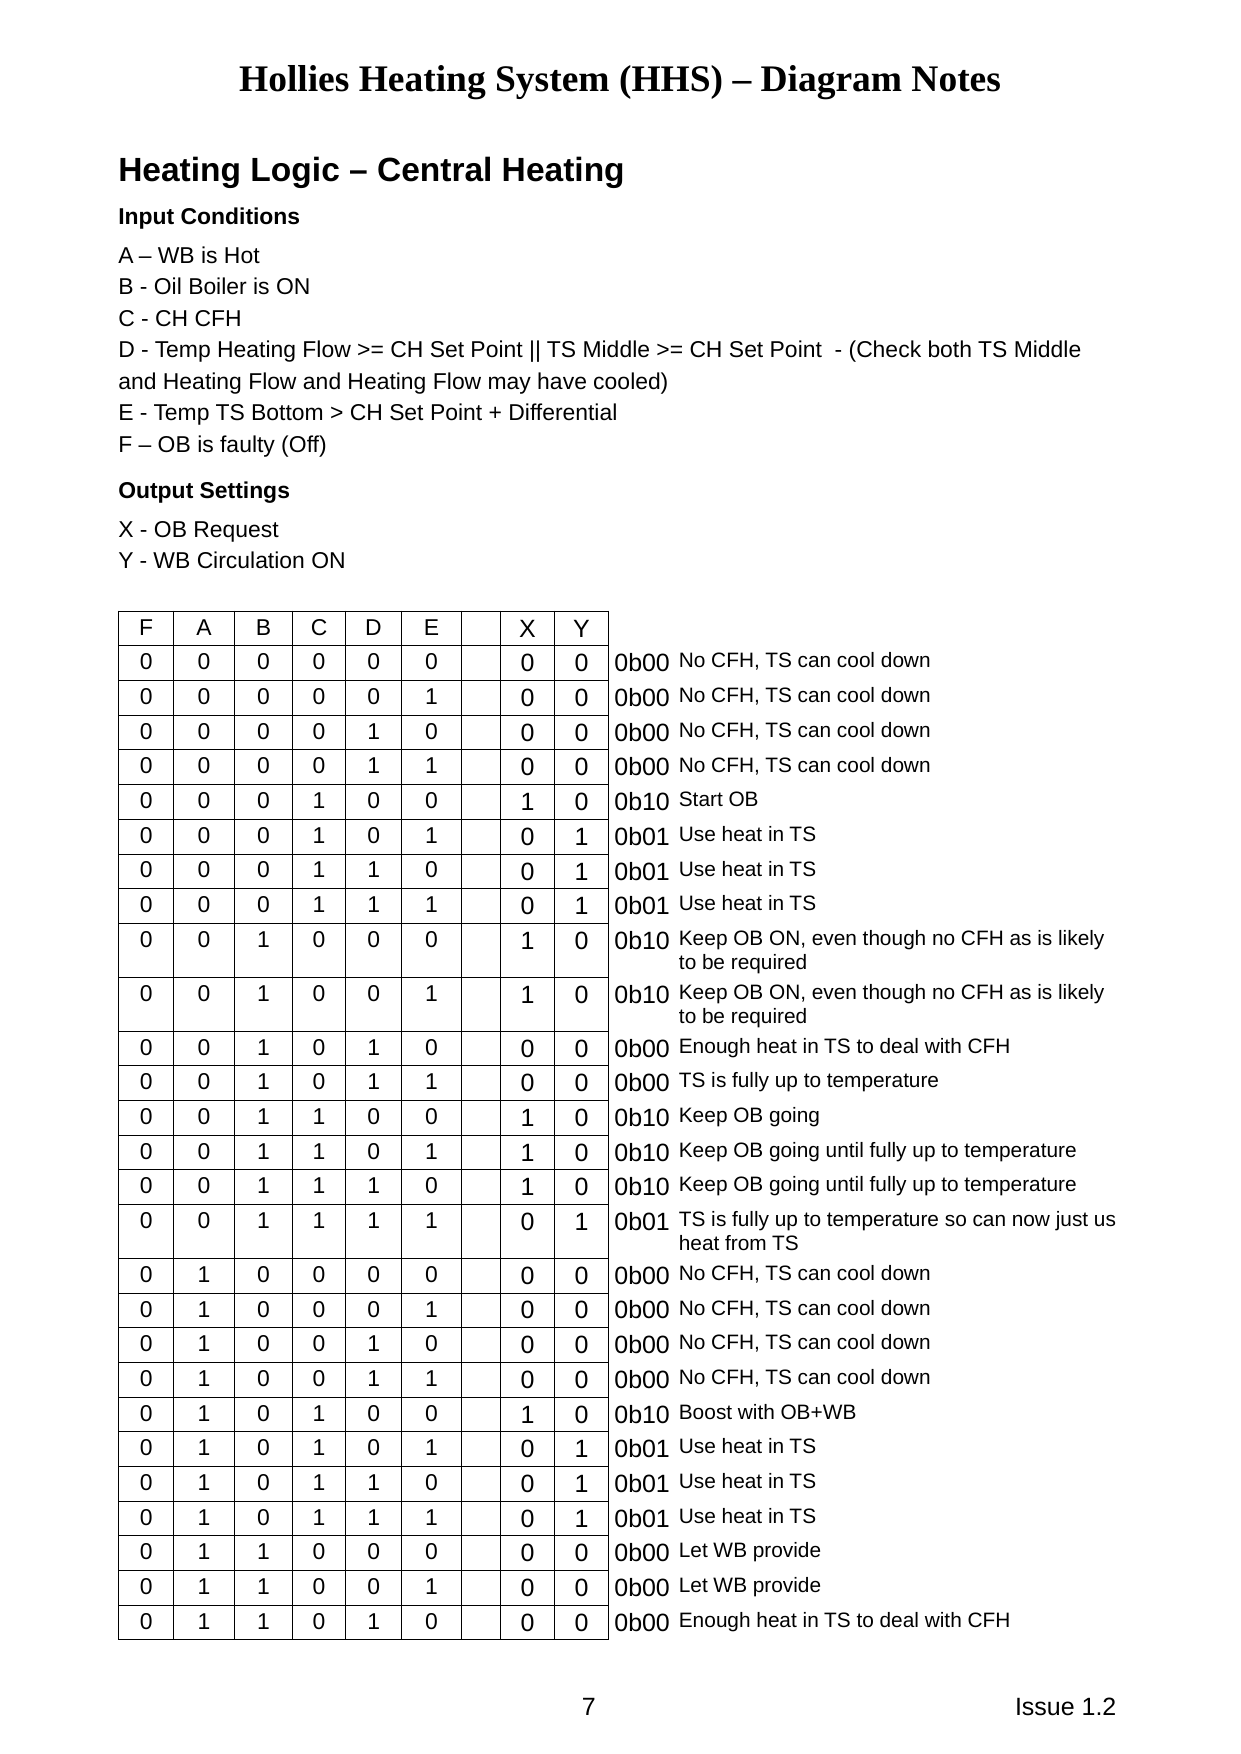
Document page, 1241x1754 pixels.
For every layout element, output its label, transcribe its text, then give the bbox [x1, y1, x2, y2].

table_cell [462, 889, 500, 923]
table_cell 0 [346, 1398, 401, 1431]
table_cell 1 [402, 978, 461, 1031]
table_header B [235, 612, 292, 645]
table_cell 0b00 [609, 1327, 676, 1362]
table_cell 0 [293, 646, 345, 680]
table_cell 0 [235, 646, 292, 680]
table_cell 0 [501, 716, 554, 749]
table_cell Use heat in TS [676, 819, 1122, 853]
table_cell 0 [501, 1432, 554, 1466]
table_cell [462, 1328, 500, 1362]
text C - CH CFH [118, 305, 1122, 331]
table_cell 1 [346, 1328, 401, 1362]
table_cell 0 [235, 1259, 292, 1292]
table_cell 0 [501, 1259, 554, 1292]
table_cell 0 [119, 785, 173, 819]
table_cell 0 [402, 1536, 461, 1570]
table_cell 0b00 [609, 1065, 676, 1100]
table_cell 0 [501, 1205, 554, 1258]
table_cell 1 [402, 1432, 461, 1466]
table_cell 0b01 [609, 1204, 676, 1258]
table_cell 0 [293, 716, 345, 749]
table_cell 1 [555, 1432, 608, 1466]
table_cell 1 [174, 1259, 234, 1292]
table_cell 0 [174, 750, 234, 784]
table_cell [462, 1294, 500, 1327]
table_cell 0b01 [609, 1431, 676, 1466]
table_cell 1 [293, 1170, 345, 1204]
table_cell 1 [402, 1066, 461, 1100]
table_cell 0 [293, 1294, 345, 1327]
table_cell 1 [346, 1066, 401, 1100]
table_cell 0 [555, 978, 608, 1031]
table_cell 0 [235, 1328, 292, 1362]
table_cell 1 [402, 750, 461, 784]
table_cell 1 [346, 1606, 401, 1639]
table_cell 0 [501, 1467, 554, 1501]
table_cell No CFH, TS can cool down [676, 1327, 1122, 1362]
table_cell 0 [501, 1571, 554, 1605]
table_cell [462, 1363, 500, 1397]
table_header X [501, 612, 554, 645]
table_cell 0 [174, 1136, 234, 1169]
table_cell 0 [235, 1502, 292, 1535]
table_cell 0 [235, 855, 292, 888]
table_cell 1 [235, 924, 292, 977]
table_cell 1 [402, 1294, 461, 1327]
table_cell 1 [235, 1536, 292, 1570]
table_cell Keep OB ON, even though no CFH as is likely to be required [676, 977, 1122, 1031]
table_cell [462, 1467, 500, 1501]
table_cell 0 [119, 646, 173, 680]
table_cell Let WB provide [676, 1535, 1122, 1570]
table_cell 0 [402, 924, 461, 977]
table_cell [462, 1170, 500, 1204]
table_cell 0 [293, 1259, 345, 1292]
table_cell 0 [119, 855, 173, 888]
table_cell 0 [119, 1571, 173, 1605]
table_header E [402, 612, 461, 645]
table_cell No CFH, TS can cool down [676, 645, 1122, 680]
table_cell 0 [346, 1432, 401, 1466]
table_cell 0 [555, 1101, 608, 1134]
table_cell 1 [293, 1467, 345, 1501]
table_cell 0 [293, 1363, 345, 1397]
subtitle Heating Logic – Central Heating [118, 149, 1122, 188]
table_cell 0 [174, 889, 234, 923]
table_cell 1 [402, 1136, 461, 1169]
table_cell 1 [174, 1502, 234, 1535]
table_cell 0b00 [609, 1605, 676, 1639]
table_cell 0b00 [609, 1362, 676, 1397]
table_cell 1 [174, 1328, 234, 1362]
text B - Oil Boiler is ON [118, 273, 1122, 299]
table_cell 1 [346, 1170, 401, 1204]
table_cell 0 [174, 855, 234, 888]
table_cell 0 [235, 681, 292, 715]
table_cell 0 [119, 716, 173, 749]
table_cell 0b00 [609, 1258, 676, 1292]
table_cell 1 [174, 1363, 234, 1397]
table_cell 1 [174, 1536, 234, 1570]
table_cell 0 [346, 681, 401, 715]
table_cell 1 [174, 1432, 234, 1466]
table_cell 0 [501, 681, 554, 715]
table_cell Enough heat in TS to deal with CFH [676, 1605, 1122, 1639]
table_cell [462, 1606, 500, 1639]
text A – WB is Hot [118, 242, 1122, 268]
table_cell 1 [346, 1363, 401, 1397]
table_cell 1 [293, 1398, 345, 1431]
table_cell 0 [402, 1259, 461, 1292]
table_cell 0 [119, 1432, 173, 1466]
table_cell 0 [293, 924, 345, 977]
table_cell 0 [119, 1032, 173, 1065]
table_cell 0 [293, 1032, 345, 1065]
table_cell 0 [235, 785, 292, 819]
table_cell 0 [346, 820, 401, 853]
table_cell 0 [293, 681, 345, 715]
table_cell No CFH, TS can cool down [676, 680, 1122, 715]
table_cell 0b10 [609, 1135, 676, 1169]
table_cell 0 [119, 750, 173, 784]
table_cell 0 [235, 750, 292, 784]
table_cell 0 [119, 1170, 173, 1204]
table_cell 0 [119, 1328, 173, 1362]
table_cell 0 [174, 1032, 234, 1065]
table_cell 0b01 [609, 854, 676, 888]
table_cell 0 [119, 1259, 173, 1292]
table_cell [462, 1536, 500, 1570]
table_cell 0 [555, 1606, 608, 1639]
table_cell 0 [555, 1170, 608, 1204]
table_cell 0b00 [609, 645, 676, 680]
table_cell 0 [555, 1136, 608, 1169]
table_cell 1 [555, 1205, 608, 1258]
table_cell 0 [555, 716, 608, 749]
table_cell [462, 1066, 500, 1100]
table_cell [462, 750, 500, 784]
table_cell 0 [555, 1066, 608, 1100]
table_cell 0 [555, 1571, 608, 1605]
table_cell 0 [501, 1536, 554, 1570]
text Y - WB Circulation ON [118, 547, 1122, 574]
table_cell 1 [293, 1101, 345, 1134]
table_cell 0 [293, 1571, 345, 1605]
table_cell 1 [235, 1606, 292, 1639]
table_cell 0 [119, 1205, 173, 1258]
table_cell 0b10 [609, 1397, 676, 1431]
table_cell 0b01 [609, 1501, 676, 1535]
text X - OB Request [118, 516, 1122, 542]
table_cell Let WB provide [676, 1570, 1122, 1605]
table_cell 0b01 [609, 888, 676, 923]
table_cell 0 [555, 646, 608, 680]
table_cell 1 [293, 1136, 345, 1169]
table_cell 0 [119, 1536, 173, 1570]
table_cell 1 [402, 889, 461, 923]
table_cell 0 [119, 1101, 173, 1134]
table_cell 0 [346, 1259, 401, 1292]
table_cell 0 [501, 1066, 554, 1100]
table_cell 1 [402, 1571, 461, 1605]
table_cell TS is fully up to temperature [676, 1065, 1122, 1100]
table_cell [462, 1398, 500, 1431]
table_cell 1 [501, 1170, 554, 1204]
table_cell 0 [119, 820, 173, 853]
table_cell Use heat in TS [676, 854, 1122, 888]
table_cell Use heat in TS [676, 1501, 1122, 1535]
table_cell 0 [174, 681, 234, 715]
table_cell 1 [174, 1571, 234, 1605]
table_cell 0 [293, 1536, 345, 1570]
table_cell 1 [174, 1398, 234, 1431]
table_cell [462, 1259, 500, 1292]
table_cell 0b10 [609, 977, 676, 1031]
table_cell 0 [501, 646, 554, 680]
table_cell Enough heat in TS to deal with CFH [676, 1031, 1122, 1065]
table_cell 0b00 [609, 715, 676, 749]
table_cell 1 [293, 820, 345, 853]
table_cell 0 [119, 681, 173, 715]
table_header F [119, 612, 173, 645]
table_cell 0 [235, 1432, 292, 1466]
table_cell 1 [402, 820, 461, 853]
table_cell 0 [293, 978, 345, 1031]
table_cell 1 [501, 1136, 554, 1169]
table_cell 1 [293, 889, 345, 923]
subtitle Input Conditions [118, 203, 1122, 229]
table_cell 0 [119, 978, 173, 1031]
table_cell 0 [501, 1328, 554, 1362]
table_cell 0 [555, 1294, 608, 1327]
table_cell 0 [555, 1398, 608, 1431]
table_cell 0 [174, 1205, 234, 1258]
table_cell No CFH, TS can cool down [676, 1362, 1122, 1397]
table_cell 0b00 [609, 1570, 676, 1605]
table_cell 0 [346, 978, 401, 1031]
table_cell 0 [293, 1066, 345, 1100]
table_cell 0 [501, 1363, 554, 1397]
table_cell 0 [174, 1066, 234, 1100]
table_cell 0 [293, 1328, 345, 1362]
table_cell 1 [346, 1032, 401, 1065]
table_cell 0b00 [609, 680, 676, 715]
table_cell 0 [402, 785, 461, 819]
table_cell [462, 1502, 500, 1535]
table_cell 0 [402, 1606, 461, 1639]
table_cell 0 [119, 1398, 173, 1431]
table_header C [293, 612, 345, 645]
table_cell 0b10 [609, 923, 676, 977]
table_cell 0 [174, 646, 234, 680]
table_cell 1 [174, 1294, 234, 1327]
text E - Temp TS Bottom > CH Set Point + Differential [118, 399, 1122, 426]
table_cell 1 [235, 1170, 292, 1204]
table_cell 0 [174, 924, 234, 977]
table_cell 0 [346, 1136, 401, 1169]
table_cell 0 [555, 1259, 608, 1292]
table_cell 0 [119, 1066, 173, 1100]
table_cell [462, 924, 500, 977]
table_cell 0 [402, 1467, 461, 1501]
table_cell 0 [174, 978, 234, 1031]
table_cell 1 [235, 1032, 292, 1065]
table_cell 1 [501, 1398, 554, 1431]
table_header [676, 611, 1122, 645]
table_cell Start OB [676, 784, 1122, 819]
table_cell 0 [555, 750, 608, 784]
table_cell [462, 820, 500, 853]
table_cell 1 [402, 1502, 461, 1535]
table_cell 1 [501, 924, 554, 977]
table_cell 0 [402, 1170, 461, 1204]
table_cell [462, 978, 500, 1031]
table_header Y [555, 612, 608, 645]
table_cell 1 [293, 1432, 345, 1466]
table_cell 0 [402, 646, 461, 680]
table_cell 1 [346, 750, 401, 784]
table_cell No CFH, TS can cool down [676, 1293, 1122, 1327]
table_cell 1 [402, 1205, 461, 1258]
table_cell 0 [555, 924, 608, 977]
table_cell 0 [555, 1536, 608, 1570]
table_cell 0 [501, 1606, 554, 1639]
table_cell 0 [555, 785, 608, 819]
table_cell No CFH, TS can cool down [676, 749, 1122, 784]
table_cell 1 [501, 1101, 554, 1134]
table_cell 0 [402, 855, 461, 888]
table_cell 1 [293, 855, 345, 888]
table_cell 0 [501, 750, 554, 784]
table_cell 1 [293, 1205, 345, 1258]
table_cell 0 [501, 1294, 554, 1327]
table_cell 0 [501, 1032, 554, 1065]
table_cell 0 [119, 889, 173, 923]
table_cell 1 [235, 978, 292, 1031]
table_cell 1 [346, 889, 401, 923]
table_cell [462, 785, 500, 819]
table_cell 0 [555, 1328, 608, 1362]
table_cell 1 [346, 716, 401, 749]
table_header D [346, 612, 401, 645]
table_cell 1 [235, 1571, 292, 1605]
table_cell 0b00 [609, 749, 676, 784]
table_cell Use heat in TS [676, 1466, 1122, 1501]
table_cell No CFH, TS can cool down [676, 1258, 1122, 1292]
table_cell 0 [346, 924, 401, 977]
table_cell 0 [346, 1571, 401, 1605]
table_cell 0 [346, 646, 401, 680]
table_cell [462, 855, 500, 888]
table_cell 1 [402, 1363, 461, 1397]
table_cell 0 [119, 1606, 173, 1639]
table_cell 0 [402, 1032, 461, 1065]
table_cell Use heat in TS [676, 1431, 1122, 1466]
table_cell 0 [346, 1101, 401, 1134]
table_cell 0b00 [609, 1293, 676, 1327]
table_cell [462, 1032, 500, 1065]
table_cell 0 [402, 716, 461, 749]
table_cell 0 [119, 1467, 173, 1501]
table_cell [462, 646, 500, 680]
table_cell 0 [119, 1502, 173, 1535]
table_cell 0 [501, 855, 554, 888]
table_cell 0 [119, 924, 173, 977]
table_cell 0 [346, 785, 401, 819]
table_cell 0 [501, 889, 554, 923]
table_cell 0 [555, 1032, 608, 1065]
table_cell 0 [235, 1398, 292, 1431]
text D - Temp Heating Flow >= CH Set Point || TS Middle >= CH Set Point - (Check both TS Middle and Heating Flow and Heating Flow may have cooled) [118, 336, 1122, 394]
table_cell 0 [235, 1467, 292, 1501]
table_cell 1 [555, 820, 608, 853]
table_cell 1 [555, 1467, 608, 1501]
table_cell 0 [555, 681, 608, 715]
table_cell 0b10 [609, 784, 676, 819]
table_cell 1 [501, 785, 554, 819]
table_cell 1 [555, 855, 608, 888]
table_cell 0 [174, 1101, 234, 1134]
table_cell 0 [346, 1294, 401, 1327]
table_cell 0 [402, 1101, 461, 1134]
table_cell 0 [402, 1398, 461, 1431]
table_cell [462, 1136, 500, 1169]
table_cell 1 [402, 681, 461, 715]
table_cell 0 [174, 785, 234, 819]
table_cell Keep OB going until fully up to temperature [676, 1135, 1122, 1169]
subtitle Output Settings [118, 477, 1122, 503]
table_cell 1 [174, 1467, 234, 1501]
table_cell [462, 1571, 500, 1605]
table_cell [462, 681, 500, 715]
table_header [609, 611, 676, 645]
table_cell 0b10 [609, 1100, 676, 1134]
table_cell 0 [402, 1328, 461, 1362]
table_cell 0b10 [609, 1169, 676, 1204]
table_cell 1 [555, 889, 608, 923]
table_cell Keep OB going [676, 1100, 1122, 1134]
table_cell Keep OB going until fully up to temperature [676, 1169, 1122, 1204]
table_cell [462, 1432, 500, 1466]
table_cell 0b01 [609, 819, 676, 853]
table_cell 0b00 [609, 1031, 676, 1065]
table_cell 1 [293, 785, 345, 819]
table_header A [174, 612, 234, 645]
table_cell 1 [235, 1136, 292, 1169]
table_cell 0b01 [609, 1466, 676, 1501]
table_cell 1 [501, 978, 554, 1031]
table_cell 0 [119, 1363, 173, 1397]
table_cell 1 [293, 1502, 345, 1535]
table_cell 0 [235, 716, 292, 749]
table_cell 1 [346, 1205, 401, 1258]
table_cell 1 [235, 1101, 292, 1134]
table_cell 0b00 [609, 1535, 676, 1570]
table_cell 0 [174, 716, 234, 749]
table_cell 0 [501, 1502, 554, 1535]
table_cell 1 [174, 1606, 234, 1639]
table_cell 1 [555, 1502, 608, 1535]
table_cell 0 [235, 820, 292, 853]
table_cell 1 [346, 855, 401, 888]
table_cell 0 [555, 1363, 608, 1397]
table_cell 1 [235, 1205, 292, 1258]
table_cell 0 [119, 1294, 173, 1327]
table_cell [462, 1101, 500, 1134]
table_cell 0 [174, 820, 234, 853]
table_cell [462, 716, 500, 749]
table_cell 1 [346, 1467, 401, 1501]
text F – OB is faulty (Off) [118, 431, 1122, 457]
table_cell 0 [293, 750, 345, 784]
table_cell Keep OB ON, even though no CFH as is likely to be required [676, 923, 1122, 977]
table_cell 0 [174, 1170, 234, 1204]
table_header [462, 612, 500, 645]
table_cell [462, 1205, 500, 1258]
table_cell 0 [235, 1363, 292, 1397]
table_cell 0 [501, 820, 554, 853]
table_cell 0 [293, 1606, 345, 1639]
table_cell TS is fully up to temperature so can now just us heat from TS [676, 1204, 1122, 1258]
table_cell No CFH, TS can cool down [676, 715, 1122, 749]
table_cell Use heat in TS [676, 888, 1122, 923]
table_cell 1 [235, 1066, 292, 1100]
table_cell 0 [346, 1536, 401, 1570]
table_cell 0 [119, 1136, 173, 1169]
table_cell 0 [235, 1294, 292, 1327]
table_cell Boost with OB+WB [676, 1397, 1122, 1431]
table_cell 0 [235, 889, 292, 923]
table_cell 1 [346, 1502, 401, 1535]
